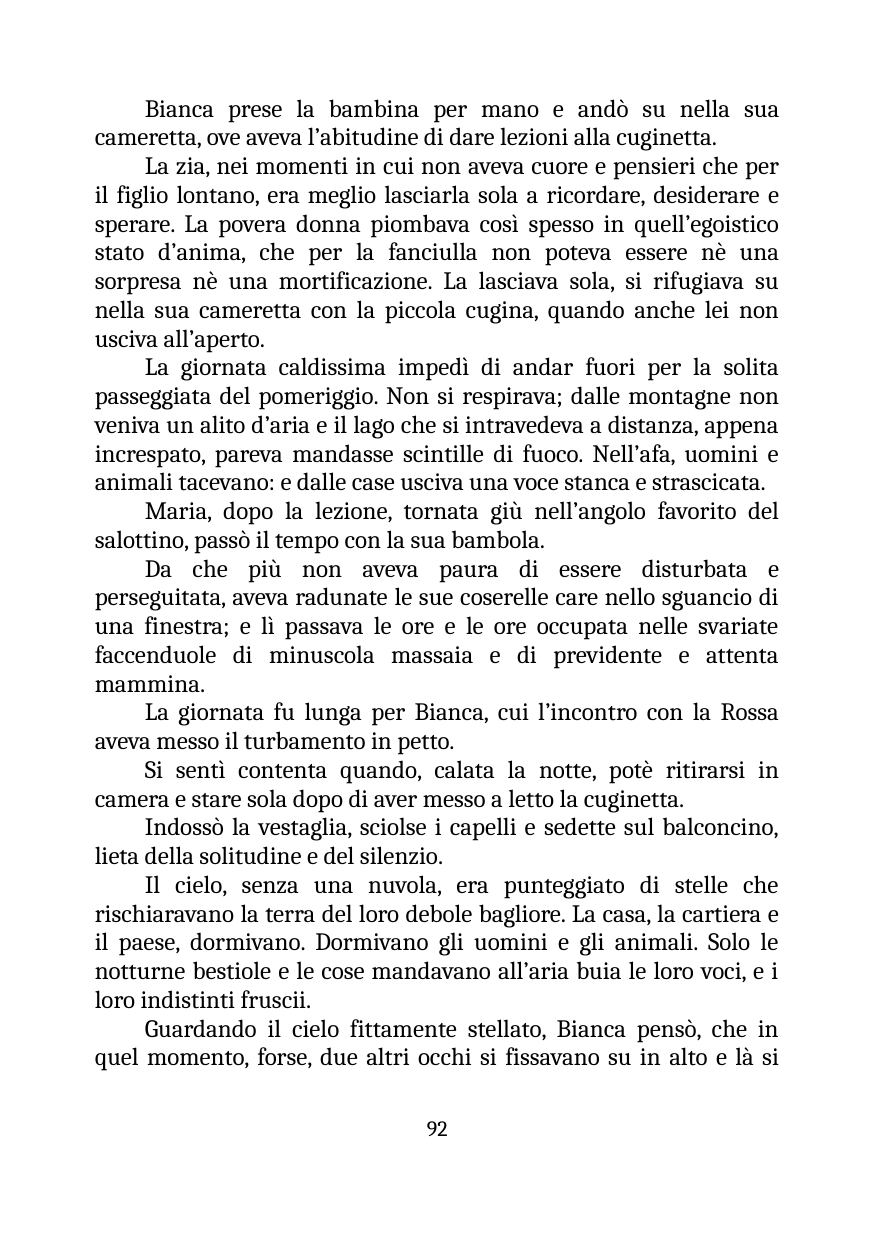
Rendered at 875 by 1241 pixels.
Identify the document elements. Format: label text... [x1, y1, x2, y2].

text Bianca prese la bambina per mano e andò su nella sua cameretta, ove aveva l’abitudine di dare lezioni alla cuginetta. [94, 94, 779, 152]
text La zia, nei momenti in cui non aveva cuore e pensieri che per il figlio lontano, era meglio lasciarla sola a ricordare, desiderare e sperare. La povera donna piombava così spesso in quell’egoistico stato d’anima, che per la fanciulla non poteva essere nè una sorpresa nè una mortificazione. La lasciava sola, si rifugiava su nella sua cameretta con la piccola cugina, quando anche lei non usciva all’aperto. [94, 152, 779, 353]
text La giornata caldissima impedì di andar fuori per la solita passeggiata del pomeriggio. Non si respirava; dalle montagne non veniva un alito d’aria e il lago che si intravedeva a distanza, appena increspato, pareva mandasse scintille di fuoco. Nell’afa, uomini e animali tacevano: e dalle case usciva una voce stanca e strascicata. [94, 353, 779, 497]
text Il cielo, senza una nuvola, era punteggiato di stelle che rischiaravano la terra del loro debole bagliore. La casa, la cartiera e il paese, dormivano. Dormivano gli uomini e gli animali. Solo le notturne bestiole e le cose mandavano all’aria buia le loro voci, e i loro indistinti fruscii. [94, 871, 779, 1014]
text La giornata fu lunga per Bianca, cui l’incontro con la Rossa aveva messo il turbamento in petto. [94, 698, 779, 756]
text Maria, dopo la lezione, tornata giù nell’angolo favorito del salottino, passò il tempo con la sua bambola. [94, 497, 779, 554]
text Si sentì contenta quando, calata la notte, potè ritirarsi in camera e stare sola dopo di aver messo a letto la cuginetta. [94, 756, 779, 813]
text Guardando il cielo fittamente stellato, Bianca pensò, che in quel momento, forse, due altri occhi si fissavano su in alto e là si [94, 1014, 779, 1072]
text Indossò la vestaglia, sciolse i capelli e sedette sul balconcino, lieta della solitudine e del silenzio. [94, 813, 779, 871]
text Da che più non aveva paura di essere disturbata e perseguitata, aveva radunate le sue coserelle care nello sguancio di una finestra; e lì passava le ore e le ore occupata nelle svariate faccenduole di minuscola massaia e di previdente e attenta mammina. [94, 554, 779, 698]
